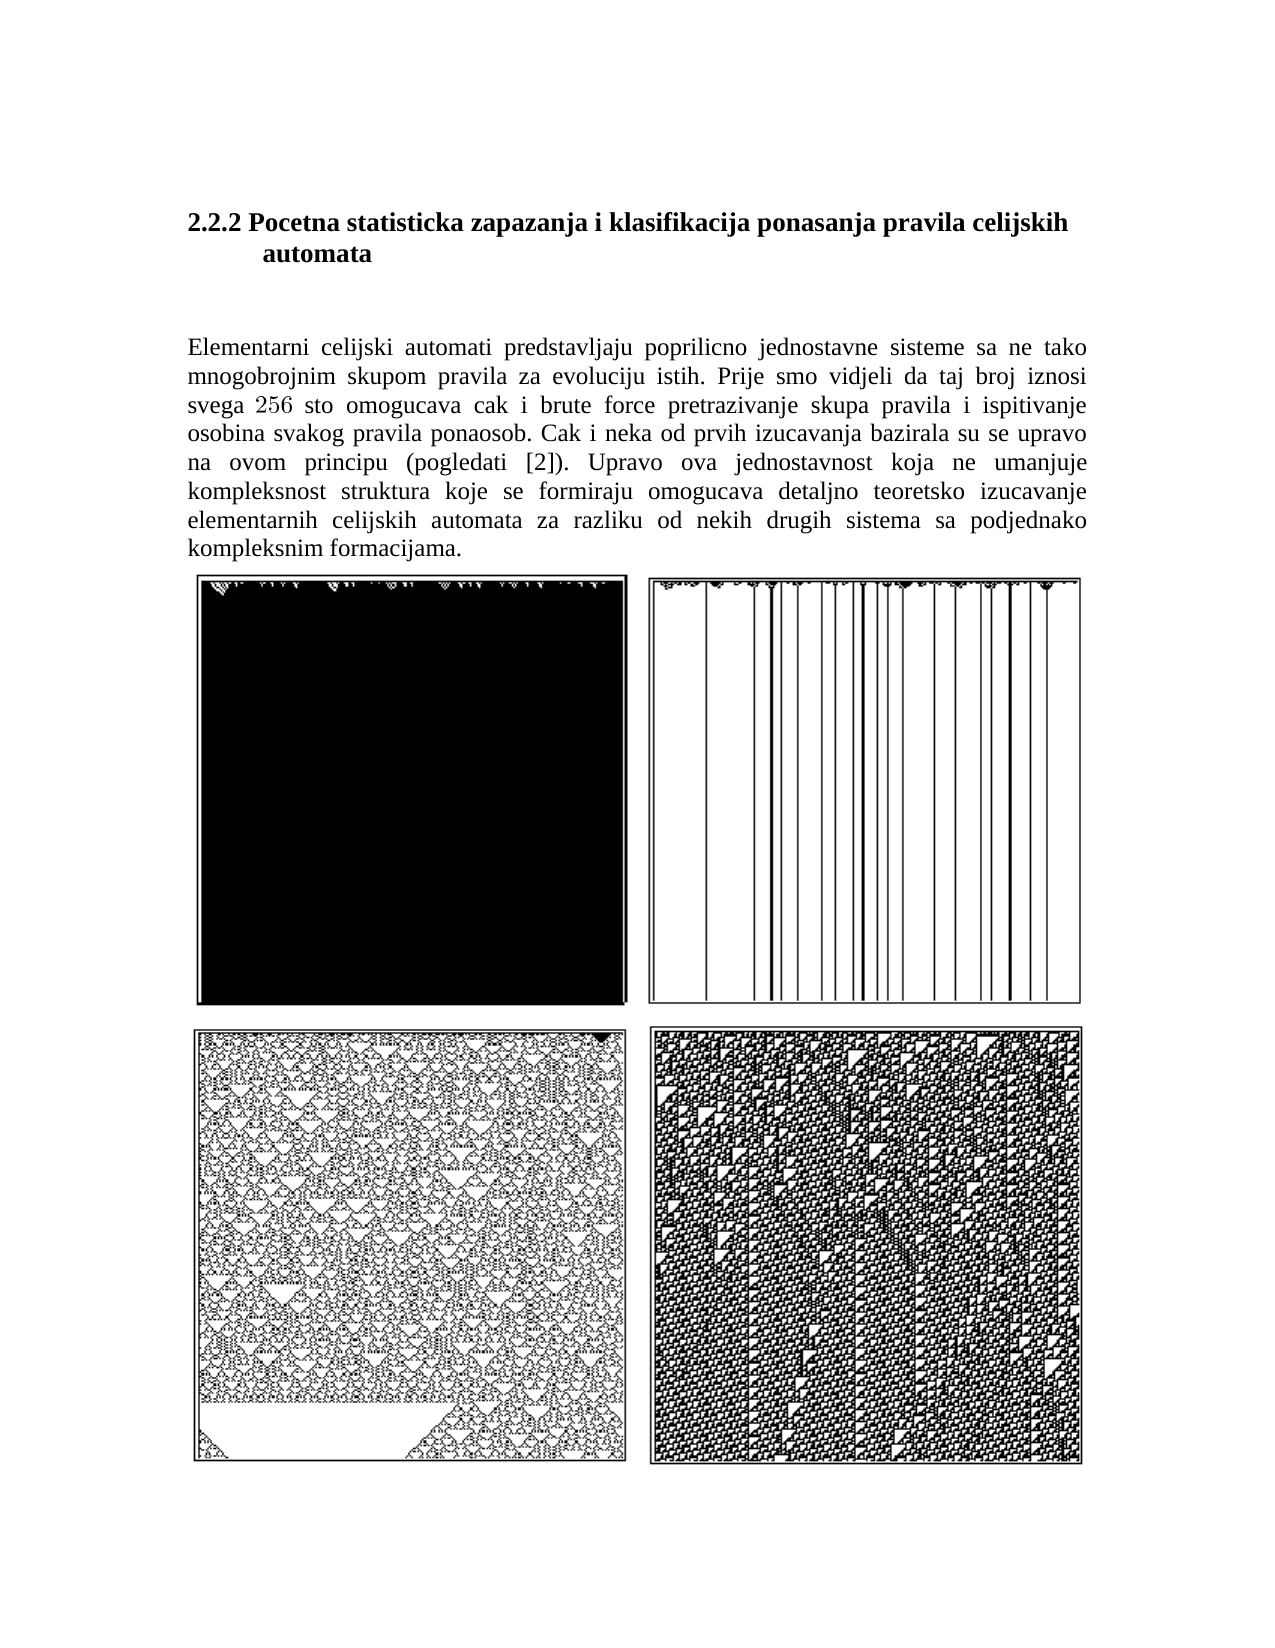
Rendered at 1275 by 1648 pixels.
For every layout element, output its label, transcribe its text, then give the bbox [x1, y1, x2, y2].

picture [188, 569, 1090, 1472]
picture [256, 396, 292, 413]
text Elementarni celijski automati predstavljaju poprilicno jednostavne sisteme sa ne tako mnogobrojnim skupom pravila za evoluciju istih. Prije smo vidjeli da taj broj iznosi svega sto omogucava cak i brute force pretrazivanje skupa pravila i ispitivanje osobina svakog pravila ponaosob. Cak i neka od prvih izucavanja bazirala su se upravo na ovom principu (pogledati [2]). Upravo ova jednostavnost koja ne umanjuje kompleksnost struktura koje se formiraju omogucava detaljno teoretsko izucavanje elementarnih celijskih automata za razliku od nekih drugih sistema sa podjednako kompleksnim formacijama. [187, 332, 1088, 562]
subtitle 2.2.2 Pocetna statisticka zapazanja i klasifikacija ponasanja pravila celijskih automata [187, 206, 1088, 268]
